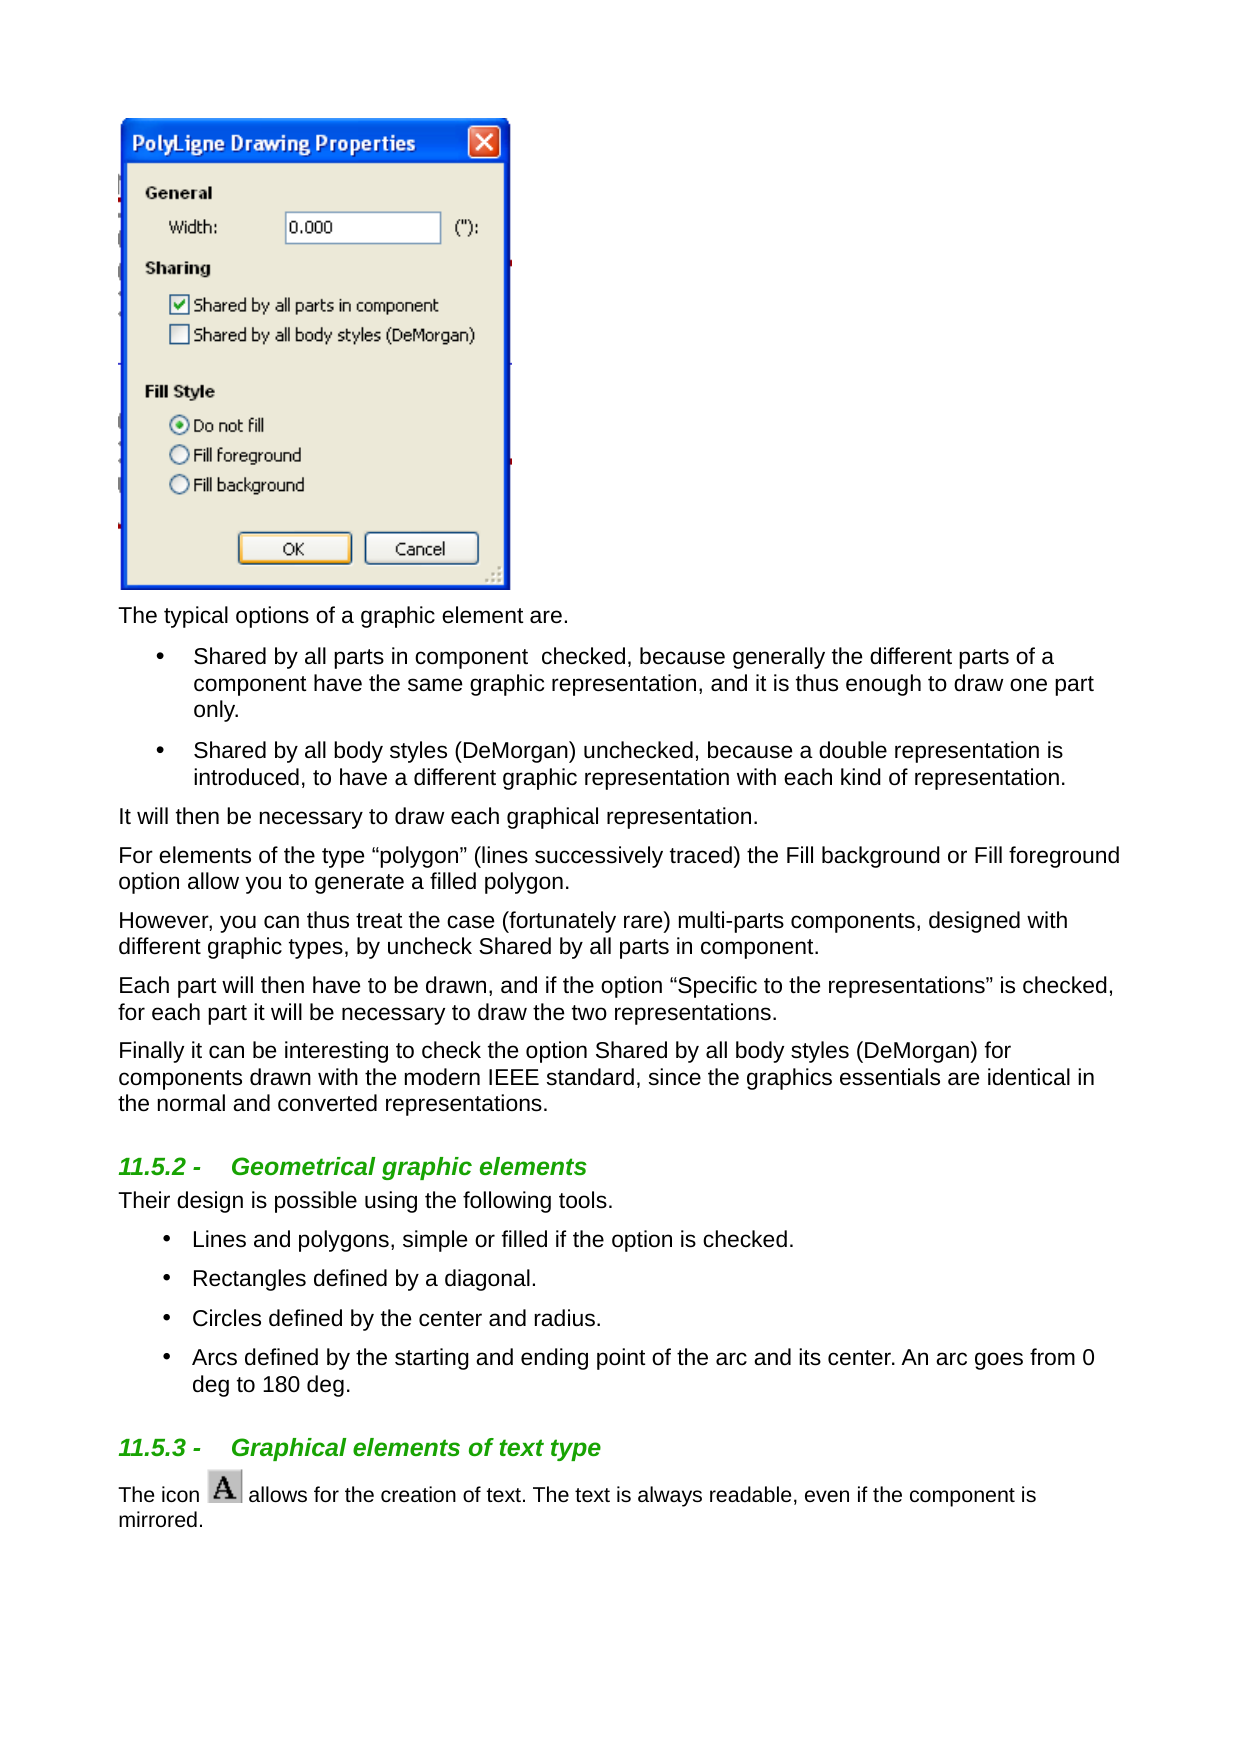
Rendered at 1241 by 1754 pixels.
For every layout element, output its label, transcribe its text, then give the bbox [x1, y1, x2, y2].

text Finally it can be interesting to check the option Shared by all body styles (DeMorgan) for components drawn with the modern IEEE standard, since the graphics essentials are identical in the normal and converted representations. [118, 1037, 1122, 1116]
text For elements of the type “polygon” (lines successively traced) the Fill background or Fill foreground option allow you to generate a filled polygon. [118, 842, 1122, 894]
list Arcs defined by the starting and ending point of the arc and its center. An arc goes from 0 deg to 180 deg. [162, 1344, 1122, 1397]
text The typical options of a graphic element are. [118, 602, 1122, 629]
text It will then be necessary to draw each graphical representation. [118, 803, 1122, 829]
list Shared by all body styles (DeMorgan) unchecked, because a double representation is introduced, to have a different graphic representation with each kind of representation. [156, 735, 1122, 790]
text However, you can thus treat the case (fortunately rare) multi-parts components, designed with different graphic types, by uncheck Shared by all parts in component. [118, 907, 1122, 960]
subtitle Graphical elements of text type [118, 1433, 1122, 1462]
text Their design is possible using the following tools. [118, 1187, 1122, 1213]
subtitle Geometrical graphic elements [118, 1152, 1122, 1181]
list Rectangles defined by a diagonal. [162, 1265, 1122, 1292]
picture [118, 118, 512, 590]
text Each part will then have to be drawn, and if the option “Specific to the representations” is checked, for each part it will be necessary to draw the two representations. [118, 972, 1122, 1025]
list Lines and polygons, simple or filled if the option is checked. [162, 1226, 1122, 1253]
list Shared by all parts in component checked, because generally the different parts of a component have the same graphic representation, and it is thus enough to draw one part only. [156, 641, 1122, 723]
list Circles defined by the center and radius. [162, 1305, 1122, 1332]
text The icon allows for the creation of text. The text is always readable, even if the component is mirrored. [118, 1468, 1122, 1532]
